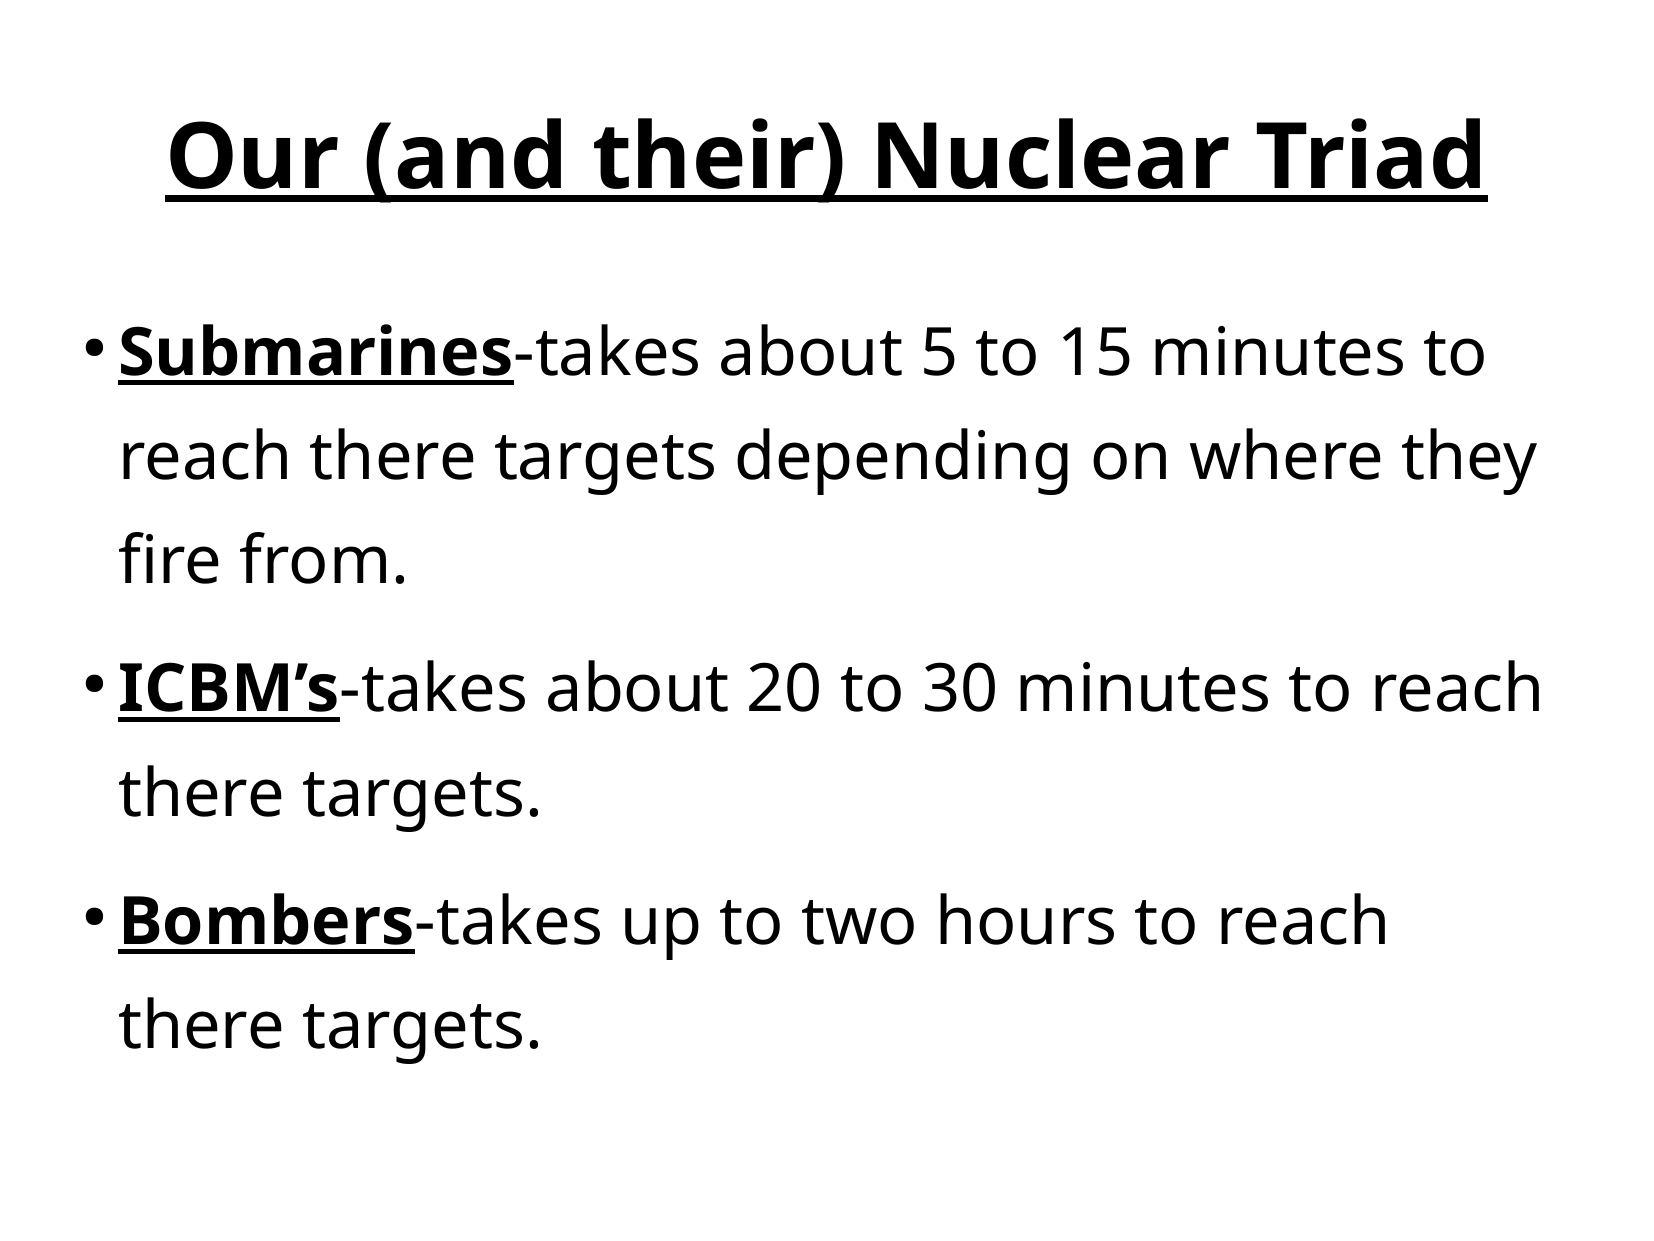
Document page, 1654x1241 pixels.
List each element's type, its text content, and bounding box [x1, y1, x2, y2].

title Our (and their) Nuclear Triad [82, 49, 1571, 257]
subtitle Submarines-takes about 5 to 15 minutes to reach there targets depending on where they fire from. ICBM’s-takes about 20 to 30 minutes to reach there targets. Bombers-takes up to two hours to reach there targets. [82, 290, 1571, 1021]
